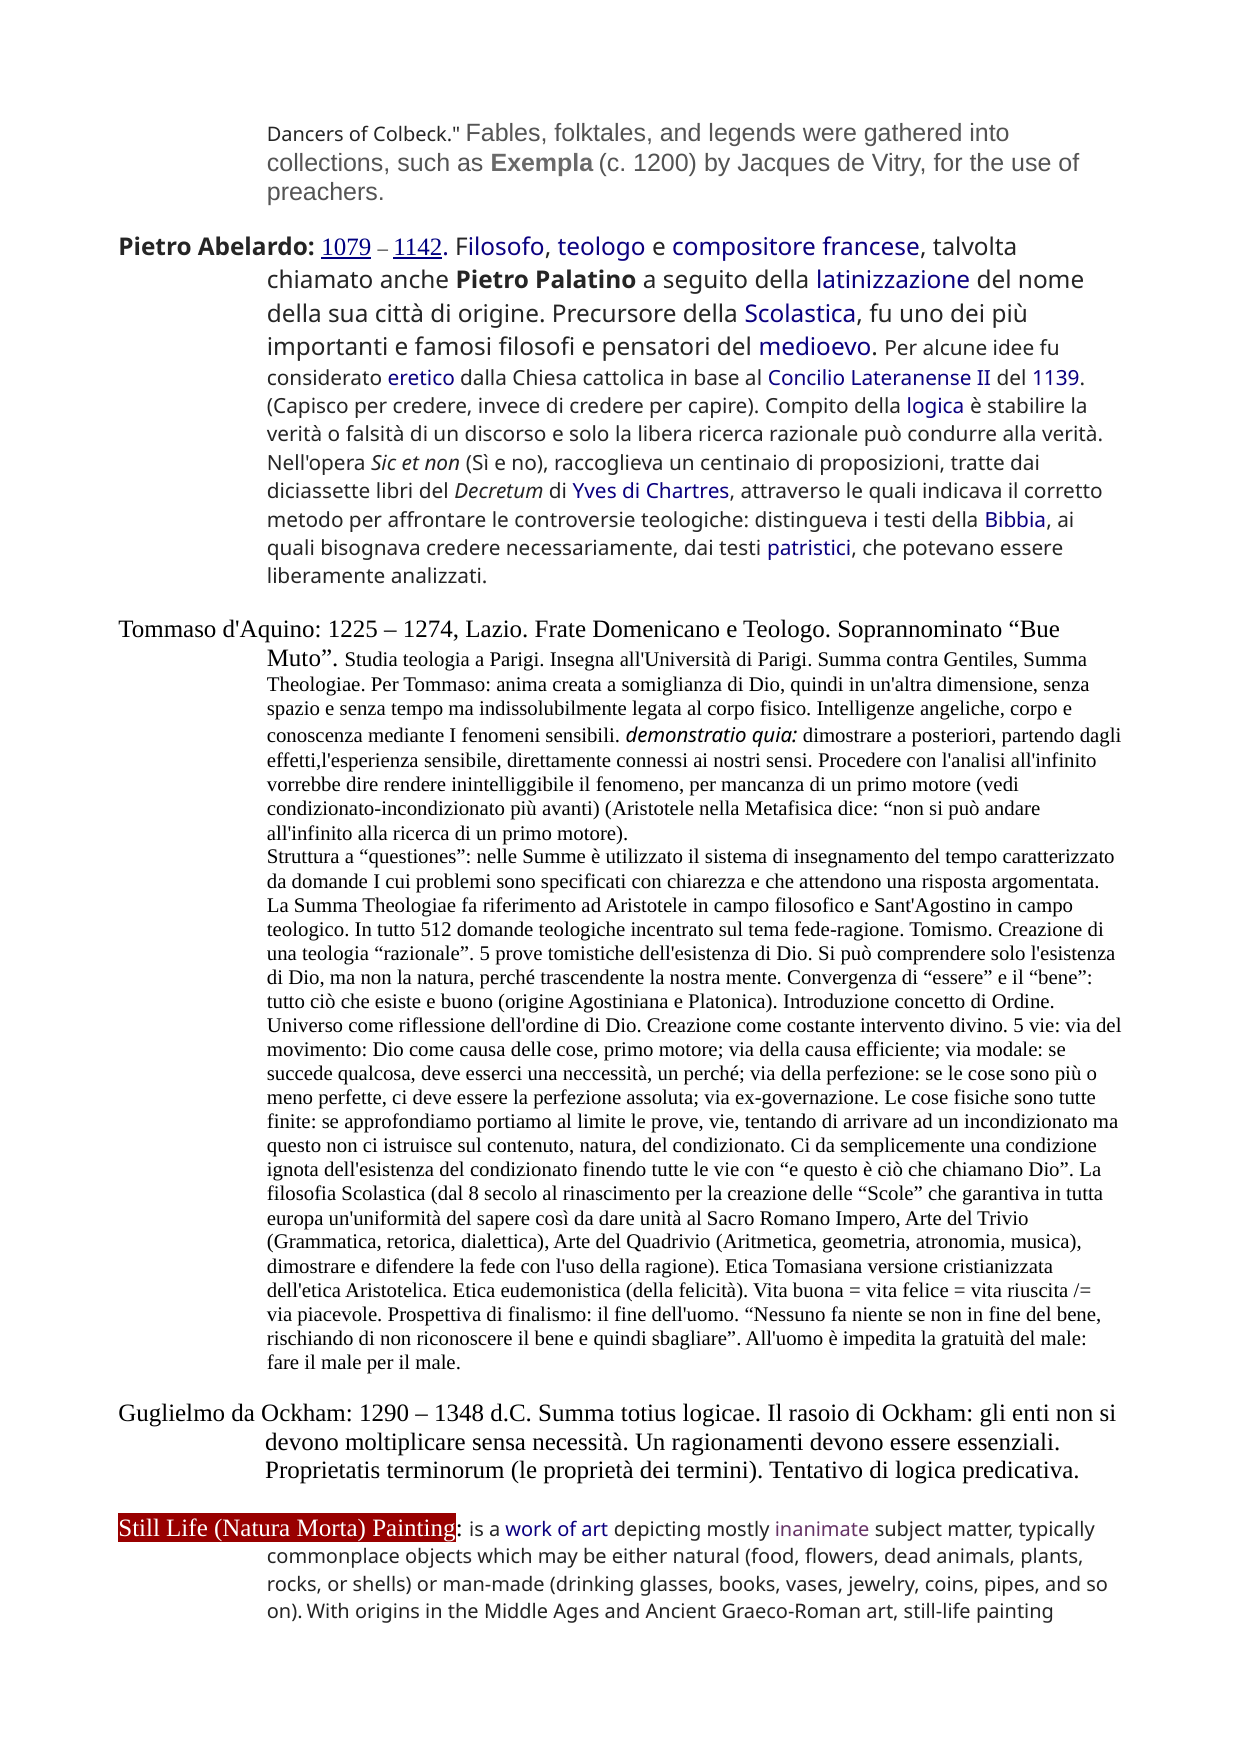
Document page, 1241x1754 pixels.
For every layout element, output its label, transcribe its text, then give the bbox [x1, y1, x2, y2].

text Dancers of Colbeck." Fables, folktales, and legends were gathered into collections, such as Exempla (c. 1200) by Jacques de Vitry, for the use of preachers. [118, 118, 1122, 206]
text Pietro Abelardo: 1079 – 1142. Filosofo, teologo e compositore francese, talvolta chiamato anche Pietro Palatino a seguito della latinizzazione del nome della sua città di origine. Precursore della Scolastica, fu uno dei più importanti e famosi filosofi e pensatori del medioevo. Per alcune idee fu considerato eretico dalla Chiesa cattolica in base al Concilio Lateranense II del 1139. (Capisco per credere, invece di credere per capire). Compito della logica è stabilire la verità o falsità di un discorso e solo la libera ricerca razionale può condurre alla verità. Nell'opera Sic et non (Sì e no), raccoglieva un centinaio di proposizioni, tratte dai diciassette libri del Decretum di Yves di Chartres, attraverso le quali indicava il corretto metodo per affrontare le controversie teologiche: distingueva i testi della Bibbia, ai quali bisognava credere necessariamente, dai testi patristici, che potevano essere liberamente analizzati. [118, 230, 1122, 590]
text Struttura a “questiones”: nelle Summe è utilizzato il sistema di insegnamento del tempo caratterizzato da domande I cui problemi sono specificati con chiarezza e che attendono una risposta argomentata. La Summa Theologiae fa riferimento ad Aristotele in campo filosofico e Sant'Agostino in campo teologico. In tutto 512 domande teologiche incentrato sul tema fede-ragione. Tomismo. Creazione di una teologia “razionale”. 5 prove tomistiche dell'esistenza di Dio. Si può comprendere solo l'esistenza di Dio, ma non la natura, perché trascendente la nostra mente. Convergenza di “essere” e il “bene”: tutto ciò che esiste e buono (origine Agostiniana e Platonica). Introduzione concetto di Ordine. Universo come riflessione dell'ordine di Dio. Creazione come costante intervento divino. 5 vie: via del movimento: Dio come causa delle cose, primo motore; via della causa efficiente; via modale: se succede qualcosa, deve esserci una neccessità, un perché; via della perfezione: se le cose sono più o meno perfette, ci deve essere la perfezione assoluta; via ex-governazione. Le cose fisiche sono tutte finite: se approfondiamo portiamo al limite le prove, vie, tentando di arrivare ad un incondizionato ma questo non ci istruisce sul contenuto, natura, del condizionato. Ci da semplicemente una condizione ignota dell'esistenza del condizionato finendo tutte le vie con “e questo è ciò che chiamano Dio”. La filosofia Scolastica (dal 8 secolo al rinascimento per la creazione delle “Scole” che garantiva in tutta europa un'uniformità del sapere così da dare unità al Sacro Romano Impero, Arte del Trivio (Grammatica, retorica, dialettica), Arte del Quadrivio (Aritmetica, geometria, atronomia, musica), dimostrare e difendere la fede con l'uso della ragione). Etica Tomasiana versione cristianizzata dell'etica Aristotelica. Etica eudemonistica (della felicità). Vita buona = vita felice = vita riuscita /= via piacevole. Prospettiva di finalismo: il fine dell'uomo. “Nessuno fa niente se non in fine del bene, rischiando di non riconoscere il bene e quindi sbagliare”. All'uomo è impedita la gratuità del male: fare il male per il male. [118, 844, 1122, 1374]
text Guglielmo da Ockham: 1290 – 1348 d.C. Summa totius logicae. Il rasoio di Ockham: gli enti non si devono moltiplicare sensa necessità. Un ragionamenti devono essere essenziali. Proprietatis terminorum (le proprietà dei termini). Tentativo di logica predicativa. [118, 1398, 1122, 1484]
text Tommaso d'Aquino: 1225 – 1274, Lazio. Frate Domenicano e Teologo. Soprannominato “Bue Muto”. Studia teologia a Parigi. Insegna all'Università di Parigi. Summa contra Gentiles, Summa Theologiae. Per Tommaso: anima creata a somiglianza di Dio, quindi in un'altra dimensione, senza spazio e senza tempo ma indissolubilmente legata al corpo fisico. Intelligenze angeliche, corpo e conoscenza mediante I fenomeni sensibili. demonstratio quia: dimostrare a posteriori, partendo dagli effetti,l'esperienza sensibile, direttamente connessi ai nostri sensi. Procedere con l'analisi all'infinito vorrebbe dire rendere inintelliggibile il fenomeno, per mancanza di un primo motore (vedi condizionato-incondizionato più avanti) (Aristotele nella Metafisica dice: “non si può andare all'infinito alla ricerca di un primo motore). [118, 614, 1122, 844]
text Still Life (Natura Morta) Painting: is a work of art depicting mostly inanimate subject matter, typically commonplace objects which may be either natural (food, flowers, dead animals, plants, rocks, or shells) or man-made (drinking glasses, books, vases, jewelry, coins, pipes, and so on). With origins in the Middle Ages and Ancient Graeco-Roman art, still-life painting [118, 1513, 1122, 1624]
